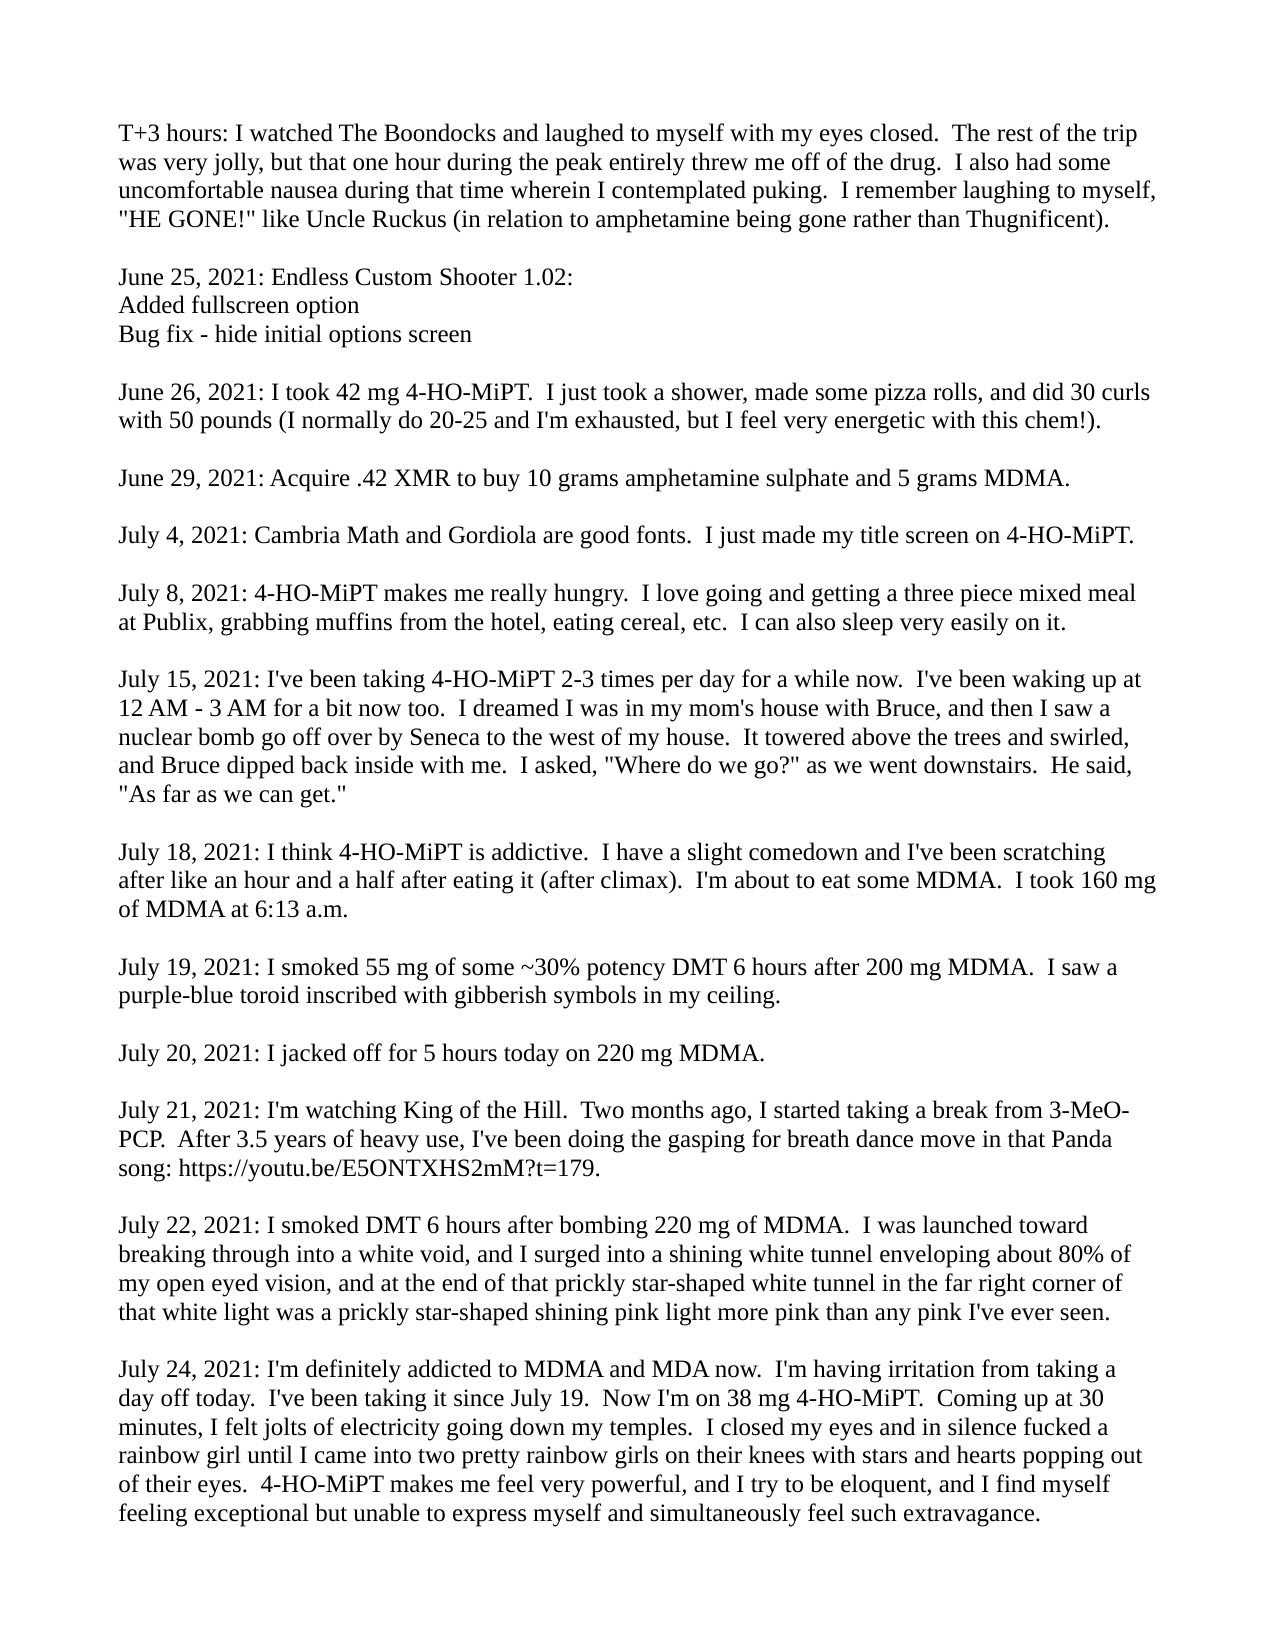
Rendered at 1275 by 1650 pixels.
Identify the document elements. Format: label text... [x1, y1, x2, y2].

text Added fullscreen option [118, 291, 1157, 319]
text July 24, 2021: I'm definitely addicted to MDMA and MDA now. I'm having irritation from taking a day off today. I've been taking it since July 19. Now I'm on 38 mg 4-HO-MiPT. Coming up at 30 minutes, I felt jolts of electricity going down my temples. I closed my eyes and in silence fucked a rainbow girl until I came into two pretty rainbow girls on their knees with stars and hearts popping out of their eyes. 4-HO-MiPT makes me feel very powerful, and I try to be eloquent, and I find myself feeling exceptional but unable to express myself and simultaneously feel such extravagance. [118, 1354, 1157, 1527]
text July 20, 2021: I jacked off for 5 hours today on 220 mg MDMA. [118, 1038, 1157, 1067]
text Bug fix - hide initial options screen [118, 319, 1157, 348]
text T+3 hours: I watched The Boondocks and laughed to myself with my eyes closed. The rest of the trip was very jolly, but that one hour during the peak entirely threw me off of the drug. I also had some uncomfortable nausea during that time wherein I contemplated puking. I remember laughing to myself, "HE GONE!" like Uncle Ruckus (in relation to amphetamine being gone rather than Thugnificent). [118, 118, 1157, 233]
text June 29, 2021: Acquire .42 XMR to buy 10 grams amphetamine sulphate and 5 grams MDMA. [118, 463, 1157, 492]
text July 18, 2021: I think 4-HO-MiPT is addictive. I have a slight comedown and I've been scratching after like an hour and a half after eating it (after climax). I'm about to eat some MDMA. I took 160 mg of MDMA at 6:13 a.m. [118, 837, 1157, 923]
text June 26, 2021: I took 42 mg 4-HO-MiPT. I just took a shower, made some pizza rolls, and did 30 curls with 50 pounds (I normally do 20-25 and I'm exhausted, but I feel very energetic with this chem!). [118, 377, 1157, 434]
text July 8, 2021: 4-HO-MiPT makes me really hungry. I love going and getting a three piece mixed meal at Publix, grabbing muffins from the hotel, eating cereal, etc. I can also sleep very easily on it. [118, 578, 1157, 636]
text July 4, 2021: Cambria Math and Gordiola are good fonts. I just made my title screen on 4-HO-MiPT. [118, 521, 1157, 549]
text July 22, 2021: I smoked DMT 6 hours after bombing 220 mg of MDMA. I was launched toward breaking through into a white void, and I surged into a shining white tunnel enveloping about 80% of my open eyed vision, and at the end of that prickly star-shaped white tunnel in the far right corner of that white light was a prickly star-shaped shining pink light more pink than any pink I've ever seen. [118, 1211, 1157, 1326]
text July 15, 2021: I've been taking 4-HO-MiPT 2-3 times per day for a while now. I've been waking up at 12 AM - 3 AM for a bit now too. I dreamed I was in my mom's house with Bruce, and then I saw a nuclear bomb go off over by Seneca to the west of my house. It towered above the trees and swirled, and Bruce dipped back inside with me. I asked, "Where do we go?" as we went downstairs. He said, "As far as we can get." [118, 664, 1157, 808]
text June 25, 2021: Endless Custom Shooter 1.02: [118, 262, 1157, 291]
text July 21, 2021: I'm watching King of the Hill. Two months ago, I started taking a break from 3-MeO-PCP. After 3.5 years of heavy use, I've been doing the gasping for breath dance move in that Panda song: https://youtu.be/E5ONTXHS2mM?t=179. [118, 1096, 1157, 1182]
text July 19, 2021: I smoked 55 mg of some ~30% potency DMT 6 hours after 200 mg MDMA. I saw a purple-blue toroid inscribed with gibberish symbols in my ceiling. [118, 952, 1157, 1009]
